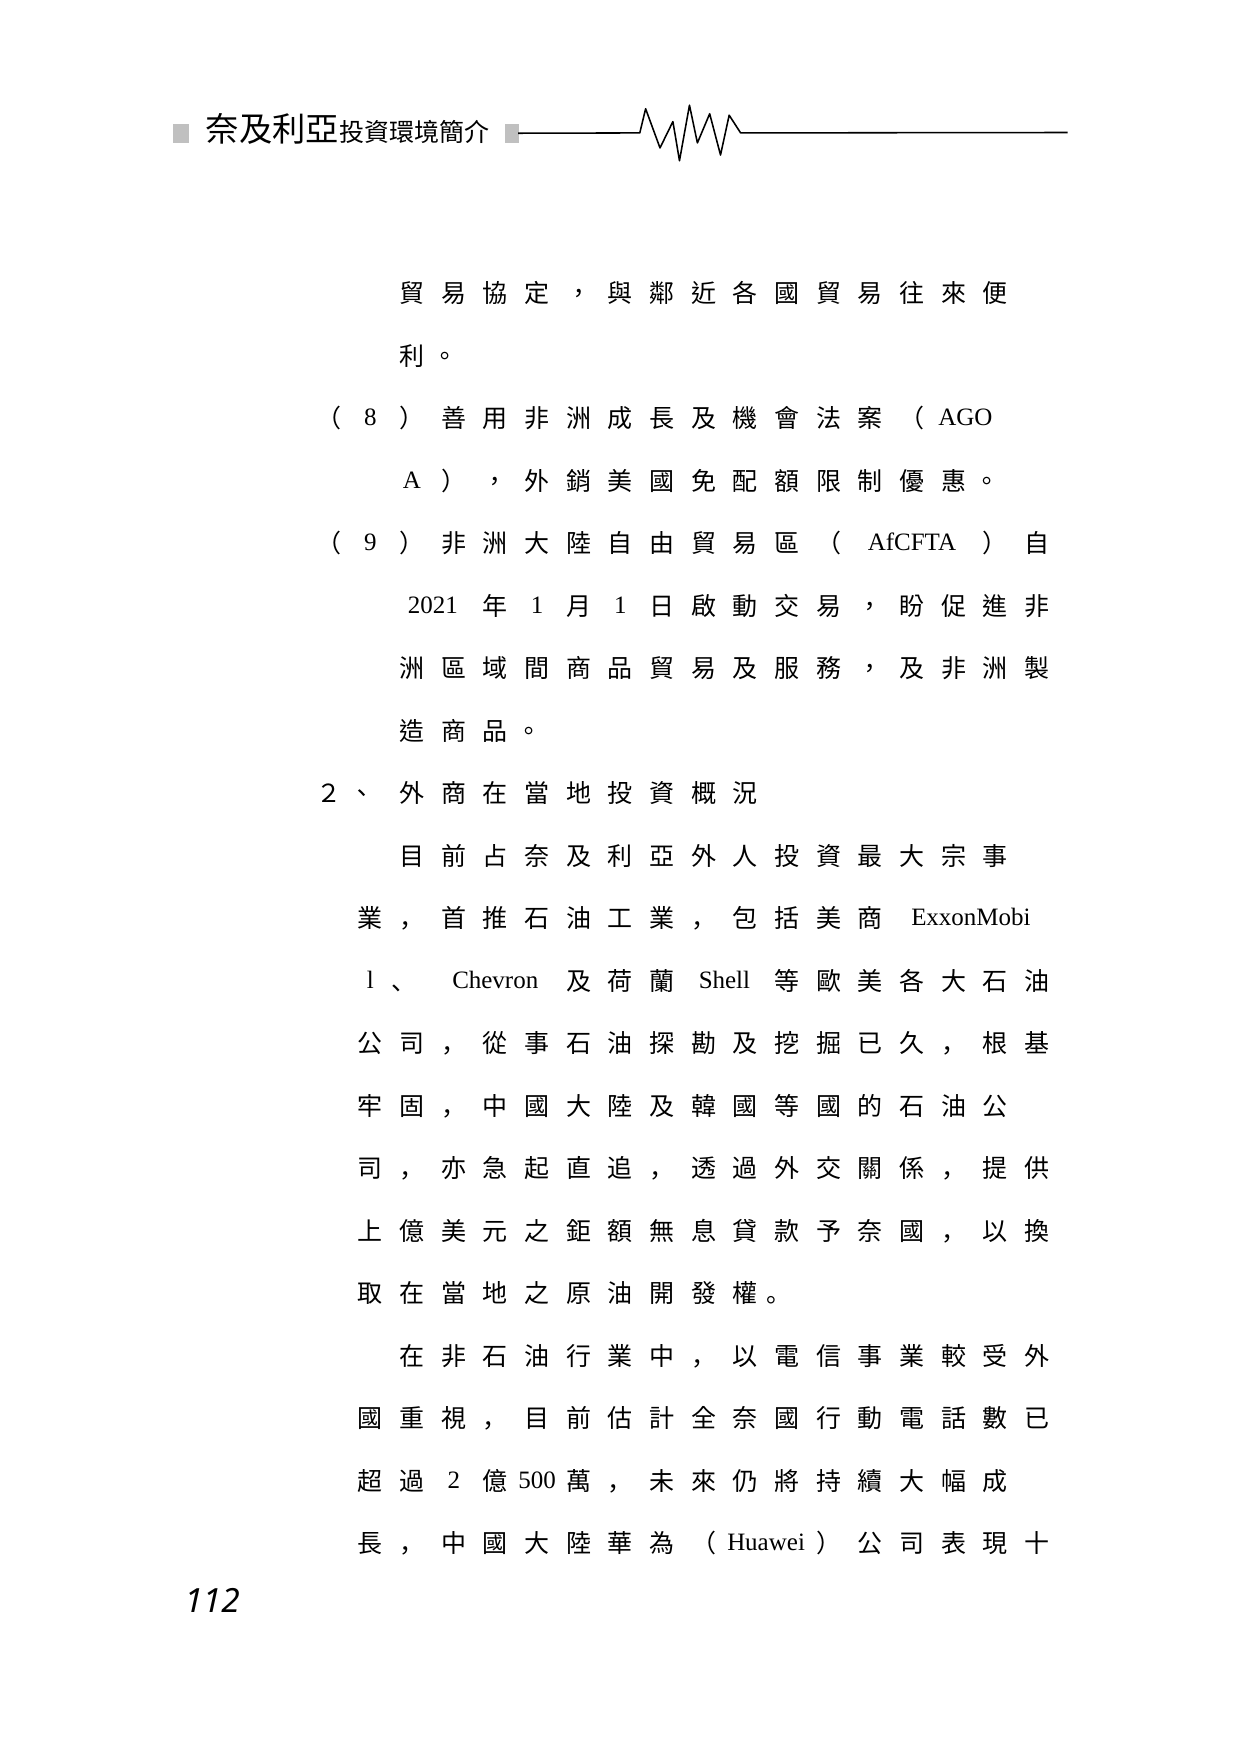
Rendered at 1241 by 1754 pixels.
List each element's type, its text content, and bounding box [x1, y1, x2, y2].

text （9）非洲大陸自由貿易區（AfCFTA）自2021年1月1日啟動交易，盼促進非洲區域間商品貿易及服務，及非洲製造商品。 [306, 500, 1058, 750]
text 在非石油行業中，以電信事業較受外國重視，目前估計全奈國行動電話數已超過2億500萬，未來仍將持續大幅成長，中國大陸華為（Huawei）公司表現十 [330, 1313, 1058, 1563]
text 目前占奈及利亞外人投資最大宗事業，首推石油工業，包括美商ExxonMobil、Chevron及荷蘭Shell等歐美各大石油公司，從事石油探勘及挖掘已久，根基牢固，中國大陸及韓國等國的石油公司，亦急起直追，透過外交關係，提供上億美元之鉅額無息貸款予奈國，以換取在當地之原油開發權。 [330, 813, 1058, 1313]
text （8）善用非洲成長及機會法案（AGOA），外銷美國免配額限制優惠。 [306, 375, 1058, 500]
text 貿易協定，與鄰近各國貿易往來便利。 [306, 250, 1058, 375]
text ２、外商在當地投資概況 [281, 750, 1058, 813]
